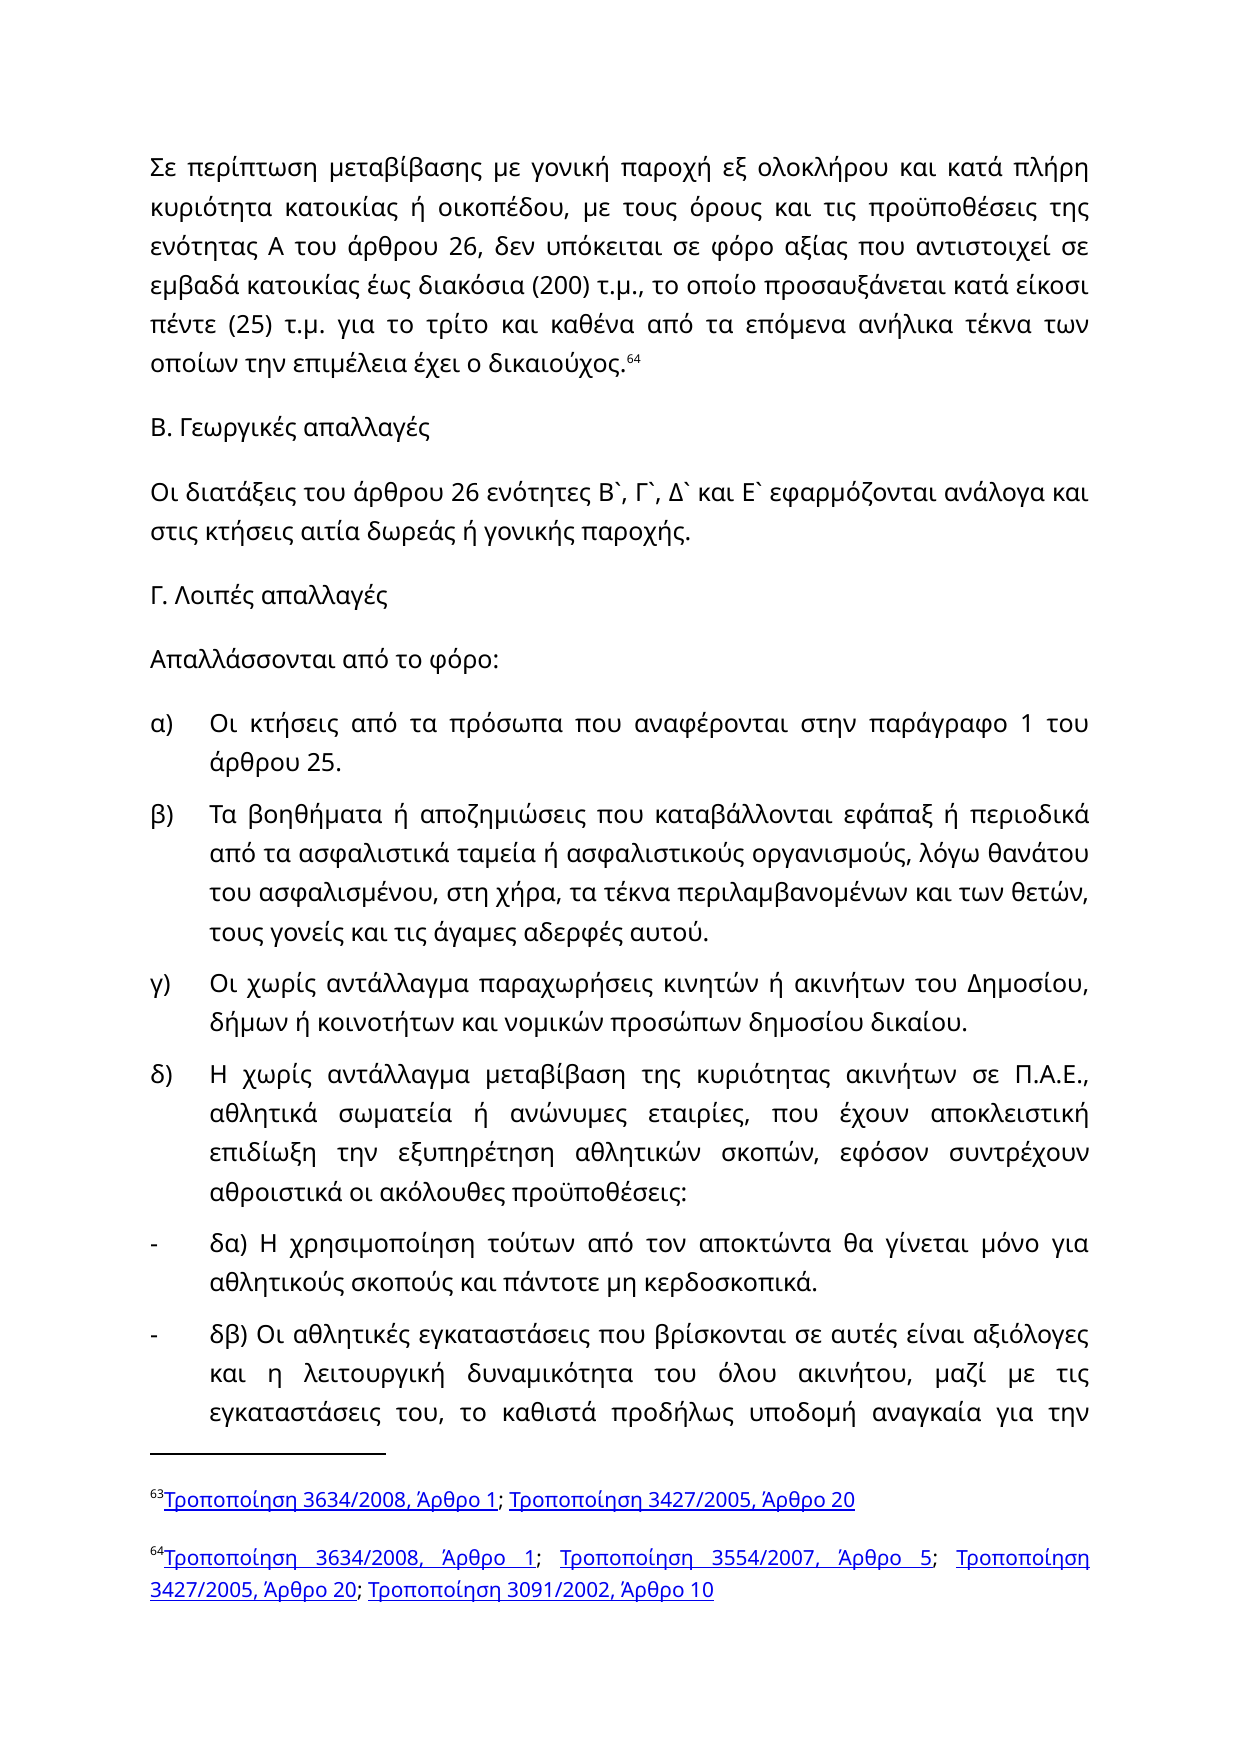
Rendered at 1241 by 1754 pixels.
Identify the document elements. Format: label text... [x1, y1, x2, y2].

text Σε περίπτωση μεταβίβασης με γονική παροχή εξ ολοκλήρου και κατά πλήρη κυριότητα κατοικίας ή οικοπέδου, με τους όρους και τις προϋποθέσεις της ενότητας Α του άρθρου 26, δεν υπόκειται σε φόρο αξίας που αντιστοιχεί σε εμβαδά κατοικίας έως διακόσια (200) τ.μ., το οποίο προσαυξάνεται κατά είκοσι πέντε (25) τ.μ. για το τρίτο και καθένα από τα επόμενα ανήλικα τέκνα των οποίων την επιμέλεια έχει ο δικαιούχος. [150, 150, 1090, 380]
list δ) Η χωρίς αντάλλαγμα μεταβίβαση της κυριότητας ακινήτων σε Π.Α.Ε., αθλητικά σωματεία ή ανώνυμες εταιρίες, που έχουν αποκλειστική επιδίωξη την εξυπηρέτηση αθλητικών σκοπών, εφόσον συντρέχουν αθροιστικά οι ακόλουθες προϋποθέσεις: [150, 1057, 1090, 1208]
text Τροποποίηση 3634/2008, Άρθρο 1; Τροποποίηση 3427/2005, Άρθρο 20 [150, 1485, 1090, 1514]
list α) Οι κτήσεις από τα πρόσωπα που αναφέρονται στην παράγραφο 1 του άρθρου 25. [150, 706, 1090, 779]
list - δβ) Οι αθλητικές εγκαταστάσεις που βρίσκονται σε αυτές είναι αξιόλογες και η λειτουργική δυναμικότητα του όλου ακινήτου, μαζί με τις εγκαταστάσεις του, το καθιστά προδήλως υποδομή αναγκαία για την [150, 1317, 1090, 1429]
list γ) Οι χωρίς αντάλλαγμα παραχωρήσεις κινητών ή ακινήτων του Δημοσίου, δήμων ή κοινοτήτων και νομικών προσώπων δημοσίου δικαίου. [150, 966, 1090, 1039]
text Απαλλάσσονται από το φόρο: [150, 642, 1090, 676]
list - δα) Η χρησιμοποίηση τούτων από τον αποκτώντα θα γίνεται μόνο για αθλητικούς σκοπούς και πάντοτε μη κερδοσκοπικά. [150, 1226, 1090, 1299]
text Β. Γεωργικές απαλλαγές [150, 410, 1090, 444]
list β) Τα βοηθήματα ή αποζημιώσεις που καταβάλλονται εφάπαξ ή περιοδικά από τα ασφαλιστικά ταμεία ή ασφαλιστικούς οργανισμούς, λόγω θανάτου του ασφαλισμένου, στη χήρα, τα τέκνα περιλαμβανομένων και των θετών, τους γονείς και τις άγαμες αδερφές αυτού. [150, 797, 1090, 948]
text Τροποποίηση 3634/2008, Άρθρο 1; Τροποποίηση 3554/2007, Άρθρο 5; Τροποποίηση 3427/2005, Άρθρο 20; Τροποποίηση 3091/2002, Άρθρο 10 [150, 1543, 1090, 1604]
text Οι διατάξεις του άρθρου 26 ενότητες Β`, Γ`, Δ` και Ε` εφαρμόζονται ανάλογα και στις κτήσεις αιτία δωρεάς ή γονικής παροχής. [150, 474, 1090, 547]
text Γ. Λοιπές απαλλαγές [150, 577, 1090, 612]
